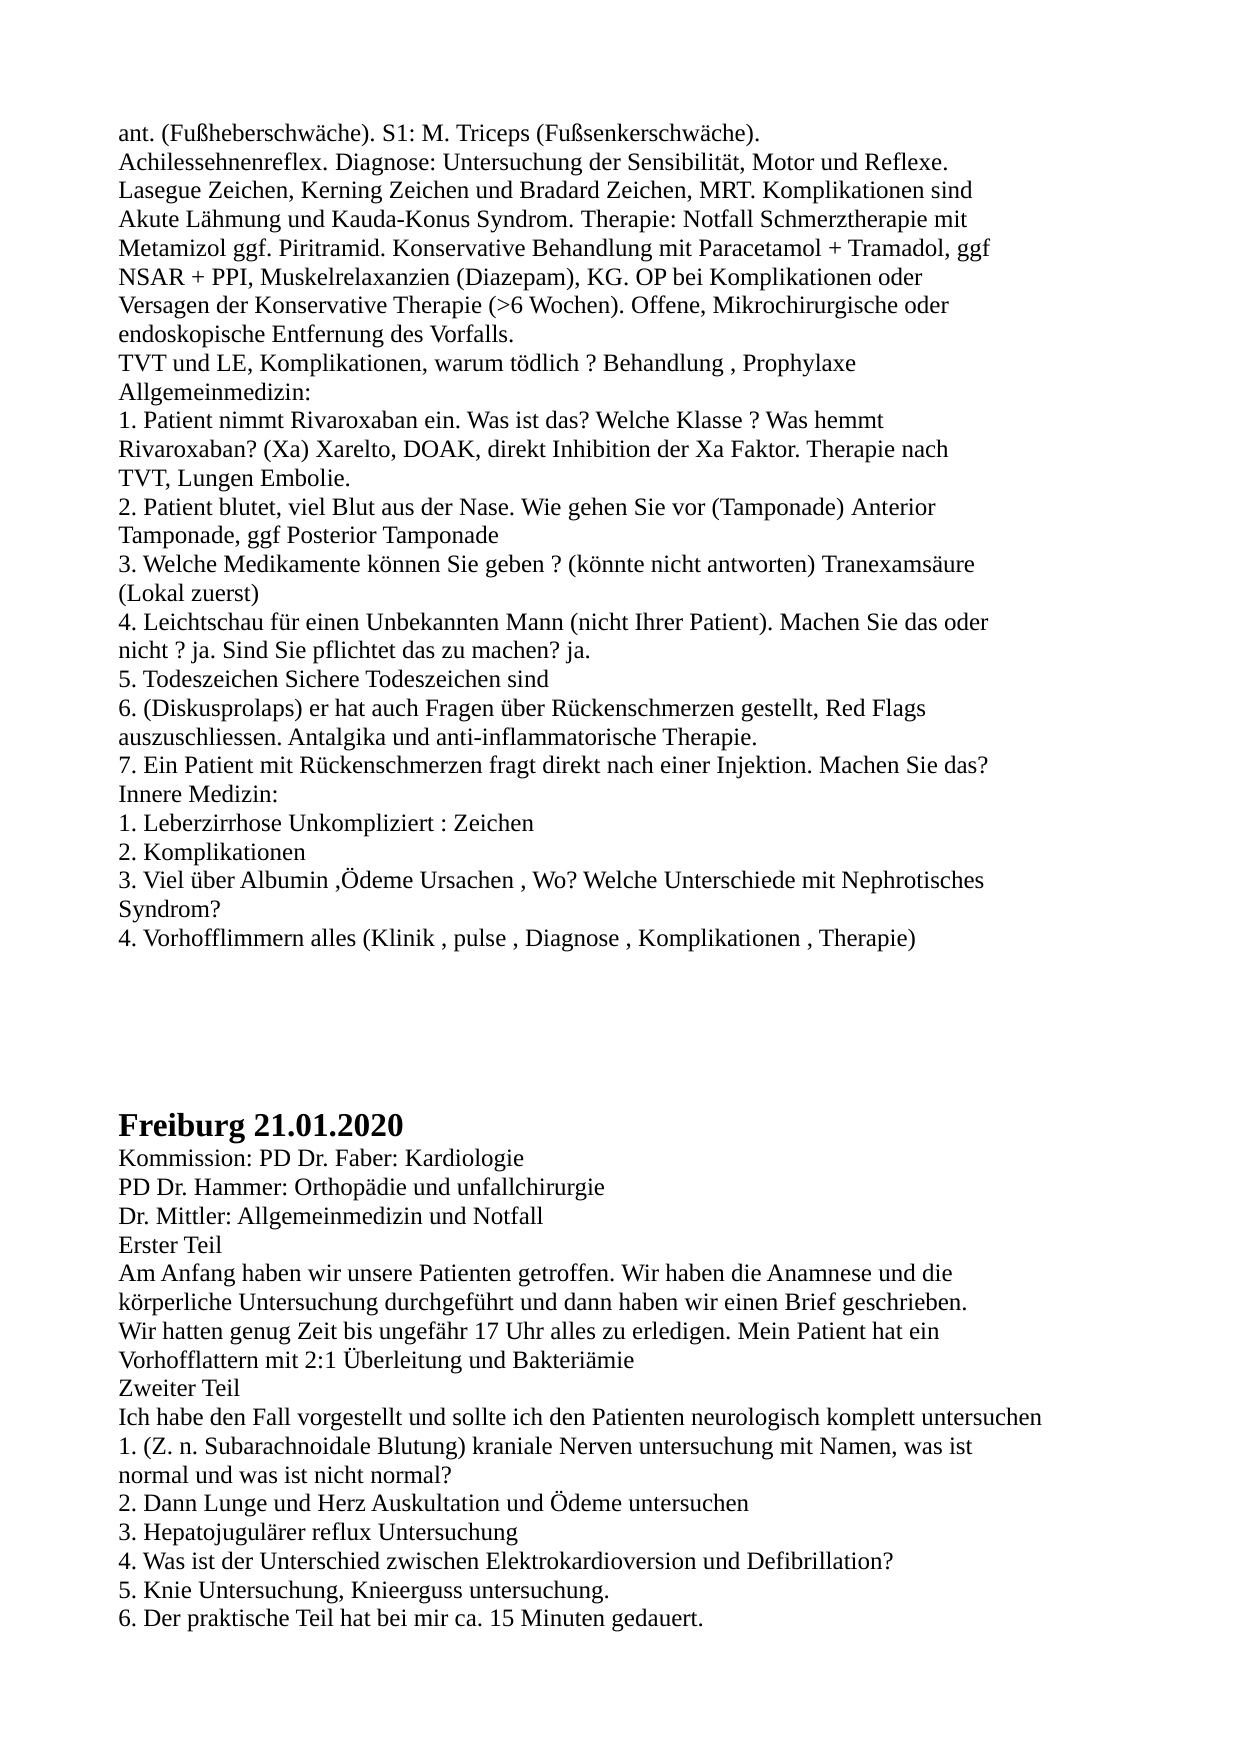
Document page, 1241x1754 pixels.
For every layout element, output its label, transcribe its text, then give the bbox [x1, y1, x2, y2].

text Freiburg 21.01.2020 [118, 1105, 1122, 1143]
text Vorhofflattern mit 2:1 Überleitung und Bakteriämie [118, 1345, 1122, 1373]
text Innere Medizin: [118, 779, 1122, 808]
text 3. Hepatojugulärer reflux Untersuchung [118, 1517, 1122, 1546]
text Achilessehnenreflex. ​Diagnose​: Untersuchung der Sensibilität, Motor und Reflexe. [118, 147, 1122, 176]
text Kommission: PD Dr. Faber: Kardiologie [118, 1143, 1122, 1172]
text 5. Todeszeichen ​Sichere Todeszeichen sind [118, 664, 1122, 693]
text nicht ? ja. Sind Sie pflichtet das zu machen? ja. [118, 636, 1122, 664]
text Ich habe den Fall vorgestellt und sollte ich den Patienten neurologisch komplett untersuchen [118, 1402, 1122, 1431]
text 4. Leichtschau für einen Unbekannten Mann (nicht Ihrer Patient). Machen Sie das oder [118, 607, 1122, 636]
text körperliche Untersuchung durchgeführt und dann haben wir einen Brief geschrieben. [118, 1287, 1122, 1316]
text Versagen der Konservative Therapie (>6 Wochen). Offene, Mikrochirurgische oder [118, 291, 1122, 319]
text 4. Was ist der Unterschied zwischen Elektrokardioversion und Defibrillation? [118, 1546, 1122, 1575]
text 5. Knie Untersuchung, Knieerguss untersuchung. [118, 1575, 1122, 1603]
text normal und was ist nicht normal? [118, 1460, 1122, 1488]
text 1. Leberzirrhose Unkompliziert : Zeichen [118, 808, 1122, 837]
text 1. (Z. n. Subarachnoidale Blutung) kraniale Nerven untersuchung mit Namen, was ist [118, 1431, 1122, 1460]
text auszuschliessen. Antalgika und anti-inflammatorische Therapie. [118, 722, 1122, 751]
text Erster Teil [118, 1230, 1122, 1258]
text (Lokal zuerst) [118, 578, 1122, 607]
text NSAR + PPI, Muskelrelaxanzien (Diazepam), KG. OP bei Komplikationen oder [118, 262, 1122, 291]
text ant. (Fußheberschwäche). ​S1​: M. Triceps (Fußsenkerschwäche). [118, 118, 1122, 147]
text TVT, Lungen Embolie. [118, 463, 1122, 492]
text Rivaroxaban? (Xa) ​Xarelto, DOAK, direkt Inhibition der Xa Faktor. Therapie nach [118, 434, 1122, 463]
text Wir hatten genug Zeit bis ungefähr 17 Uhr alles zu erledigen. Mein Patient hat ein [118, 1316, 1122, 1345]
text Dr. Mittler: Allgemeinmedizin und Notfall [118, 1201, 1122, 1230]
text 2. Dann Lunge und Herz Auskultation und Ödeme untersuchen [118, 1488, 1122, 1517]
text 3. Viel über Albumin ,Ödeme Ursachen , Wo? Welche Unterschiede mit Nephrotisches [118, 866, 1122, 894]
text Zweiter Teil [118, 1373, 1122, 1402]
text 7. Ein Patient mit Rückenschmerzen fragt direkt nach einer Injektion. Machen Sie das? [118, 751, 1122, 779]
text PD Dr. Hammer: Orthopädie und unfallchirurgie [118, 1172, 1122, 1201]
text 6. (Diskusprolaps) er hat auch Fragen über Rückenschmerzen gestellt, Red Flags [118, 693, 1122, 722]
text Lasegue Zeichen, Kerning Zeichen und Bradard Zeichen, MRT. Komplikationen sind [118, 176, 1122, 204]
text 4. Vorhofflimmern alles (Klinik , pulse , Diagnose , Komplikationen , Therapie) [118, 923, 1122, 952]
text Metamizol ggf. Piritramid. Konservative Behandlung mit Paracetamol + Tramadol, ggf [118, 233, 1122, 262]
text Akute Lähmung und Kauda-Konus Syndrom. ​Therapie​: Notfall Schmerztherapie mit [118, 204, 1122, 233]
text Tamponade, ggf Posterior Tamponade [118, 521, 1122, 549]
text 2. Komplikationen [118, 837, 1122, 866]
text 6. Der praktische Teil hat bei mir ca. 15 Minuten gedauert. [118, 1603, 1122, 1632]
text Allgemeinmedizin: [118, 377, 1122, 406]
text Syndrom? [118, 894, 1122, 923]
text 3. Welche Medikamente können Sie geben ? (könnte nicht antworten) ​Tranexamsäure [118, 549, 1122, 578]
text 2. Patient blutet, viel Blut aus der Nase. Wie gehen Sie vor (Tamponade) ​Anterior [118, 492, 1122, 521]
text 1. Patient nimmt Rivaroxaban ein. Was ist das? Welche Klasse ? Was hemmt [118, 406, 1122, 434]
text Am Anfang haben wir unsere Patienten getroffen. Wir haben die Anamnese und die [118, 1258, 1122, 1287]
text endoskopische Entfernung des Vorfalls. [118, 319, 1122, 348]
text TVT und LE, Komplikationen, warum tödlich ? Behandlung , Prophylaxe [118, 348, 1122, 377]
